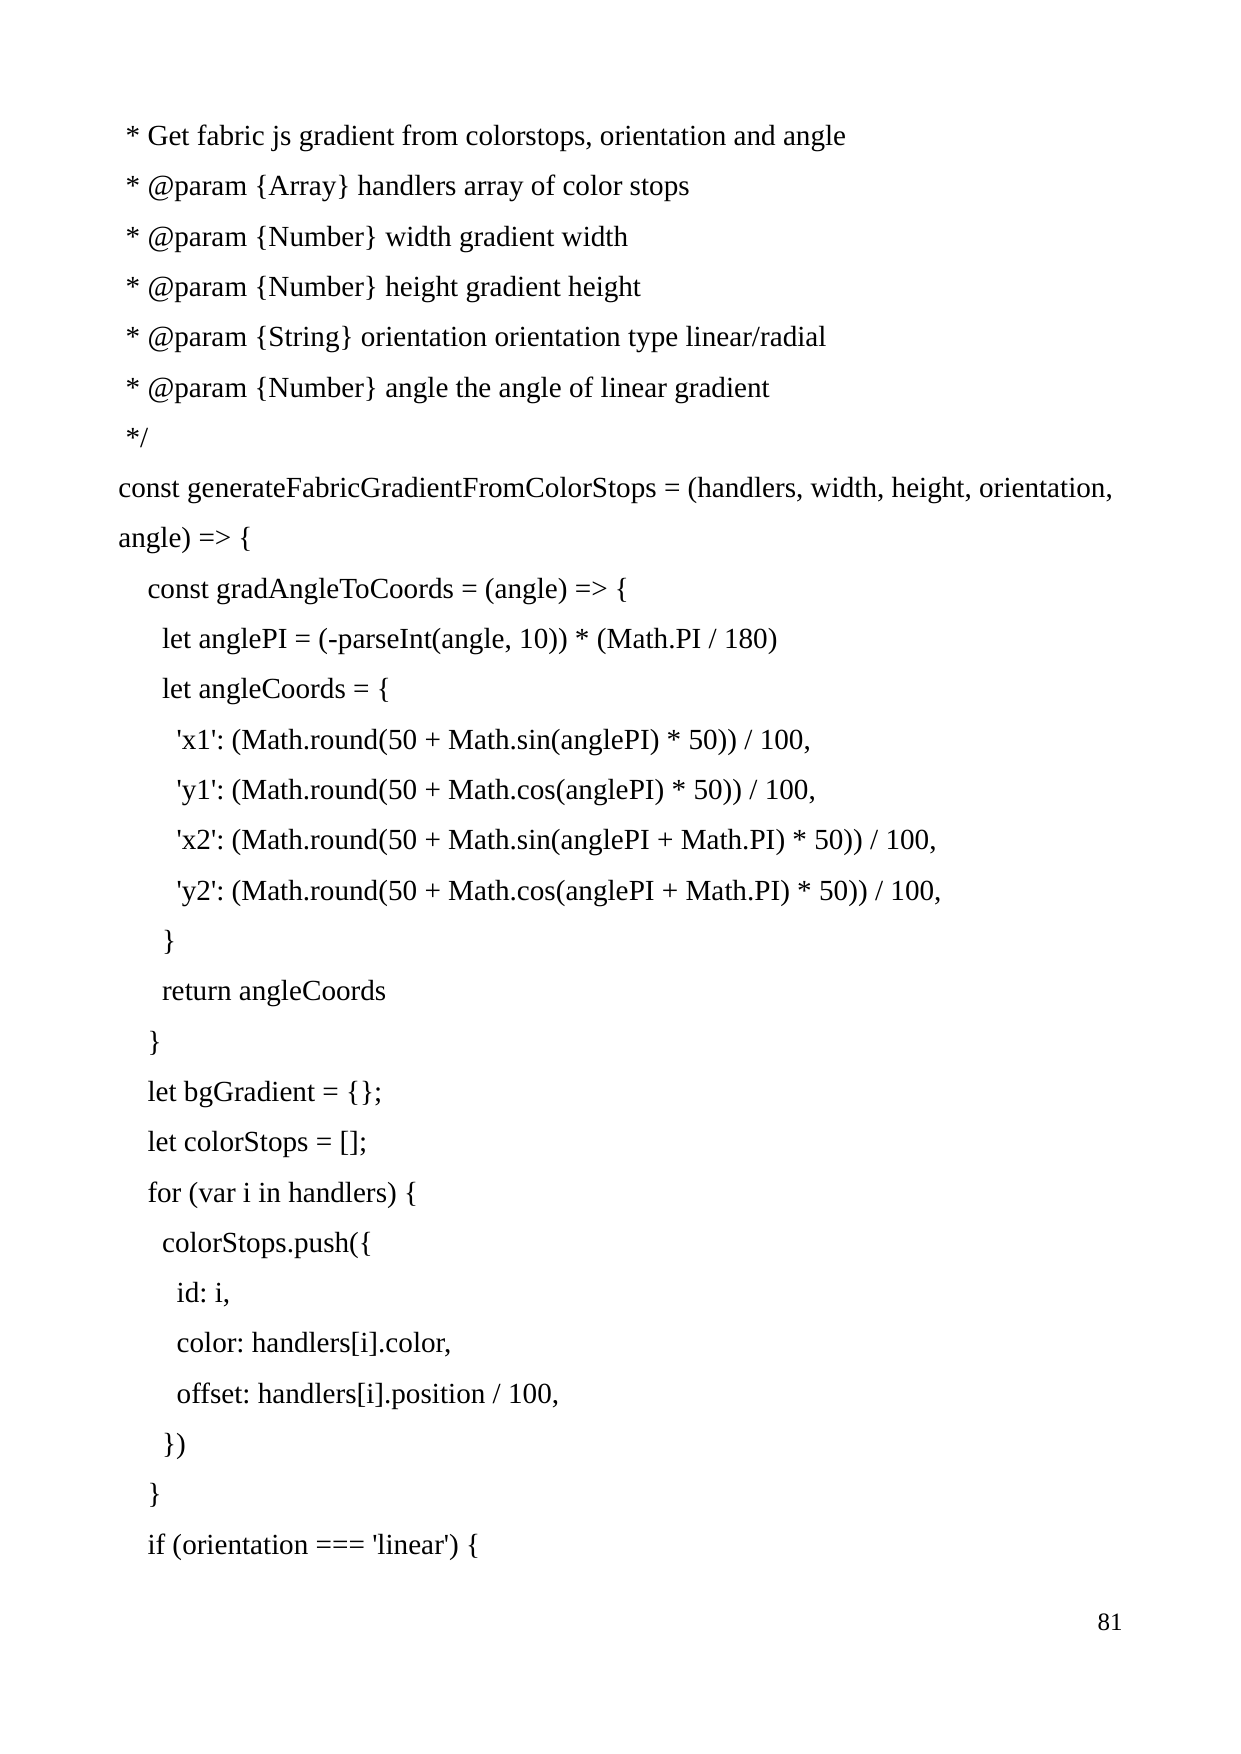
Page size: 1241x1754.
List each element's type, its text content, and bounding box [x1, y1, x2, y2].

text * @param {Array} handlers array of color stops [118, 168, 1122, 202]
text 'x2': (Math.round(50 + Math.sin(anglePI + Math.PI) * 50)) / 100, [118, 822, 1122, 856]
text color: handlers[i].color, [118, 1326, 1122, 1359]
text for (var i in handlers) { [118, 1175, 1122, 1208]
text 'y1': (Math.round(50 + Math.cos(anglePI) * 50)) / 100, [118, 772, 1122, 806]
text return angleCoords [118, 973, 1122, 1007]
text */ [118, 420, 1122, 453]
text }) [118, 1426, 1122, 1460]
text const generateFabricGradientFromColorStops = (handlers, width, height, orientation, angle) => { [118, 470, 1122, 554]
text colorStops.push({ [118, 1225, 1122, 1258]
text let bgGradient = {}; [118, 1074, 1122, 1108]
text * @param {String} orientation orientation type linear/radial [118, 319, 1122, 353]
text * @param {Number} angle the angle of linear gradient [118, 370, 1122, 403]
text * @param {Number} height gradient height [118, 269, 1122, 303]
text * @param {Number} width gradient width [118, 219, 1122, 252]
text 'y2': (Math.round(50 + Math.cos(anglePI + Math.PI) * 50)) / 100, [118, 873, 1122, 906]
text let angleCoords = { [118, 672, 1122, 705]
text * Get fabric js gradient from colorstops, orientation and angle [118, 118, 1122, 152]
text 'x1': (Math.round(50 + Math.sin(anglePI) * 50)) / 100, [118, 722, 1122, 755]
text id: i, [118, 1275, 1122, 1309]
text const gradAngleToCoords = (angle) => { [118, 571, 1122, 604]
text let anglePI = (-parseInt(angle, 10)) * (Math.PI / 180) [118, 621, 1122, 655]
text offset: handlers[i].position / 100, [118, 1376, 1122, 1409]
text } [118, 1477, 1122, 1510]
text if (orientation === 'linear') { [118, 1527, 1122, 1560]
text } [118, 923, 1122, 957]
text } [118, 1024, 1122, 1057]
text let colorStops = []; [118, 1124, 1122, 1158]
